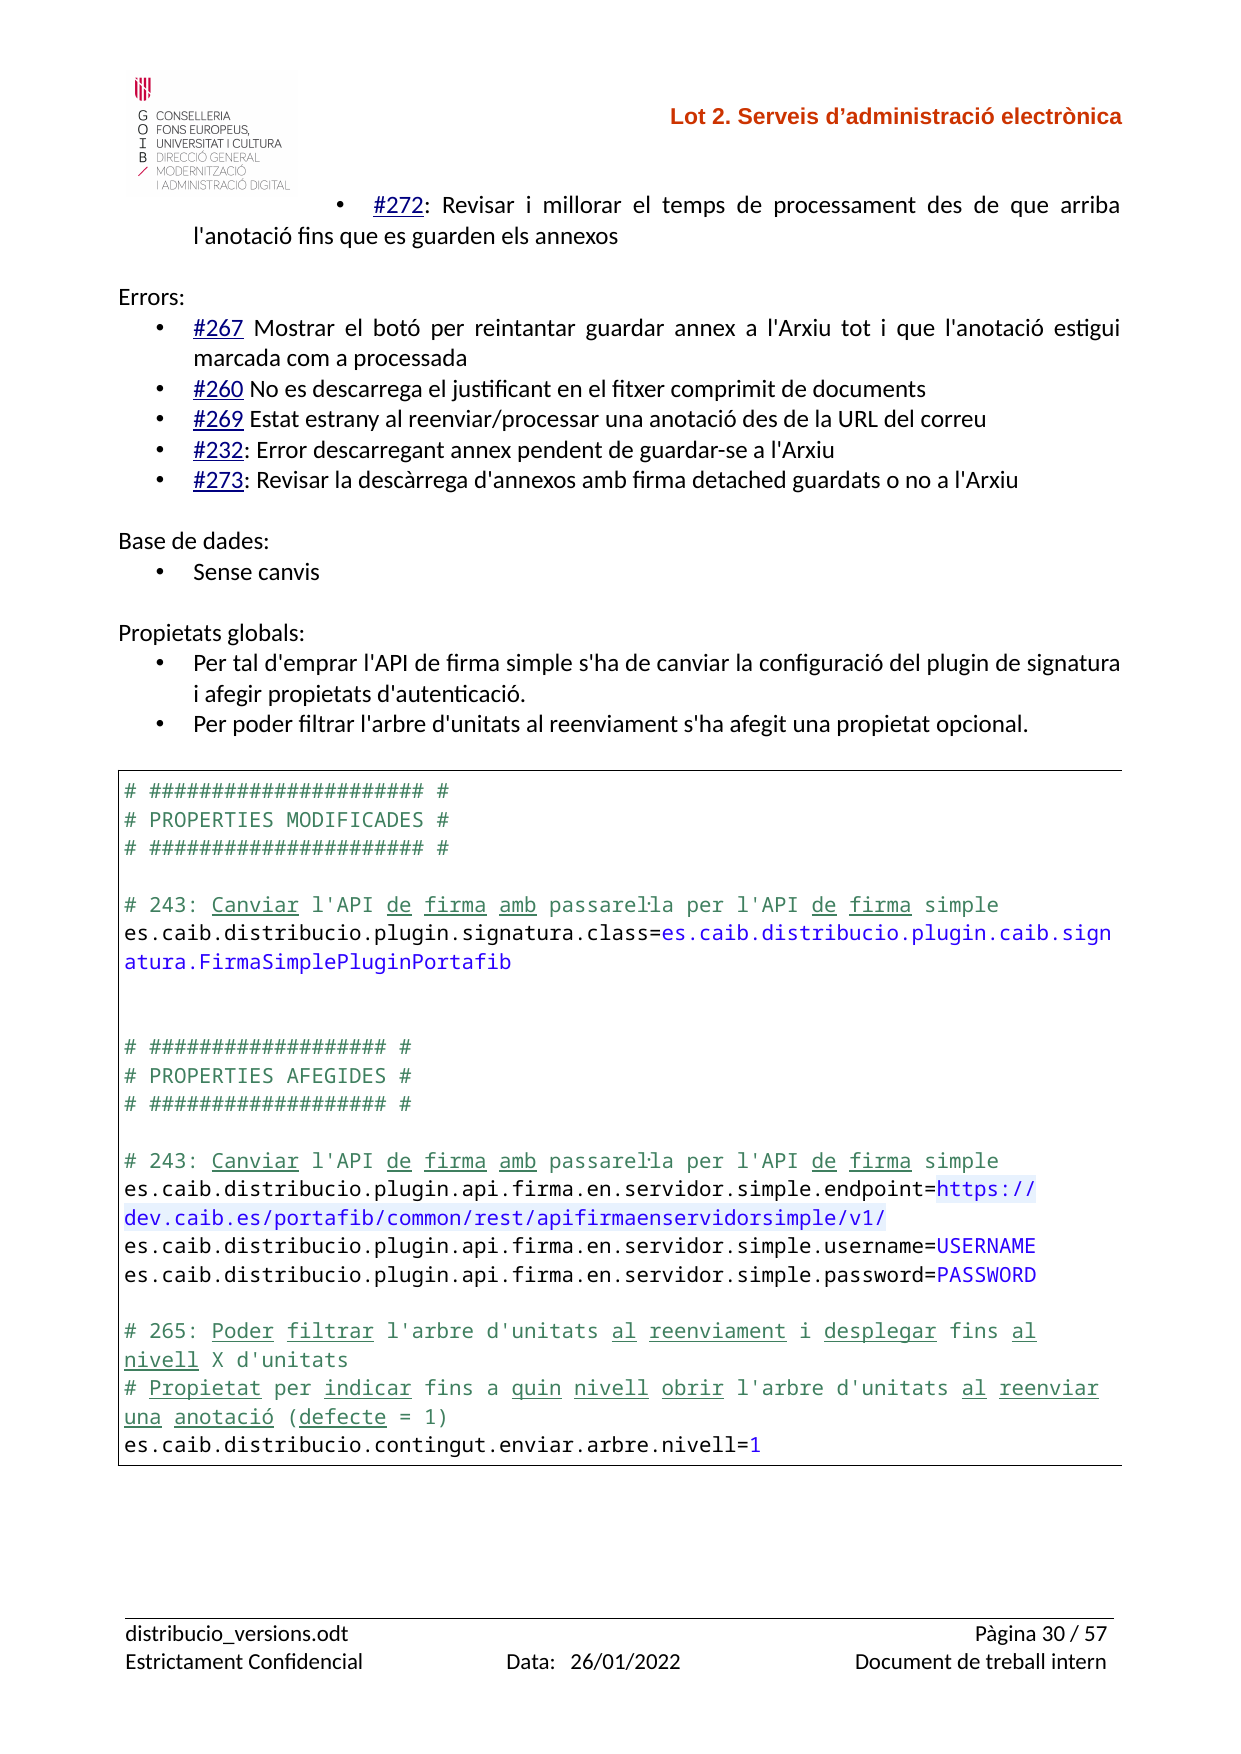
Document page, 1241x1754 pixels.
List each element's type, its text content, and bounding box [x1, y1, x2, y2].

table_header # ###################### # # PROPERTIES MODIFICADES # # ###################### # # 243: Canviar l'API de firma amb passarel·la per l'API de firma simple es.caib.distribucio.plugin.signatura.class=es.caib.distribucio.plugin.caib.signatura.FirmaSimplePluginPortafib # ################### # # PROPERTIES AFEGIDES # # ################### # # 243: Canviar l'API de firma amb passarel·la per l'API de firma simple es.caib.distribucio.plugin.api.firma.en.servidor.simple.endpoint=https://dev.caib.es/portafib/common/rest/apifirmaenservidorsimple/v1/ es.caib.distribucio.plugin.api.firma.en.servidor.simple.username=USERNAME es.caib.distribucio.plugin.api.firma.en.servidor.simple.password=PASSWORD # 265: Poder filtrar l'arbre d'unitats al reenviament i desplegar fins al nivell X d'unitats # Propietat per indicar fins a quin nivell obrir l'arbre d'unitats al reenviar una anotació (defecte = 1) es.caib.distribucio.contingut.enviar.arbre.nivell=1 [119, 771, 1122, 1464]
list #232: Error descarregant annex pendent de guardar-se a l'Arxiu [156, 434, 1122, 464]
list Per tal d'emprar l'API de firma simple s'ha de canviar la configuració del plugin de signatura i afegir propietats d'autenticació. [156, 647, 1122, 708]
list #260 No es descarrega el justificant en el fitxer comprimit de documents [156, 373, 1122, 403]
text Errors: [118, 281, 1122, 312]
list Sense canvis [156, 556, 1122, 586]
list #267 Mostrar el botó per reintantar guardar annex a l'Arxiu tot i que l'anotació estigui marcada com a processada [156, 312, 1122, 373]
list Per poder filtrar l'arbre d'unitats al reenviament s'ha afegit una propietat opcional. [156, 708, 1122, 739]
list #272: Revisar i millorar el temps de processament des de que arriba l'anotació fins que es guarden els annexos [156, 190, 1122, 251]
list #269 Estat estrany al reenviar/processar una anotació des de la URL del correu [156, 403, 1122, 434]
picture [126, 70, 299, 197]
text Propietats globals: [118, 617, 1122, 647]
text Base de dades: [118, 525, 1122, 556]
list #273: Revisar la descàrrega d'annexos amb firma detached guardats o no a l'Arxiu [156, 464, 1122, 495]
